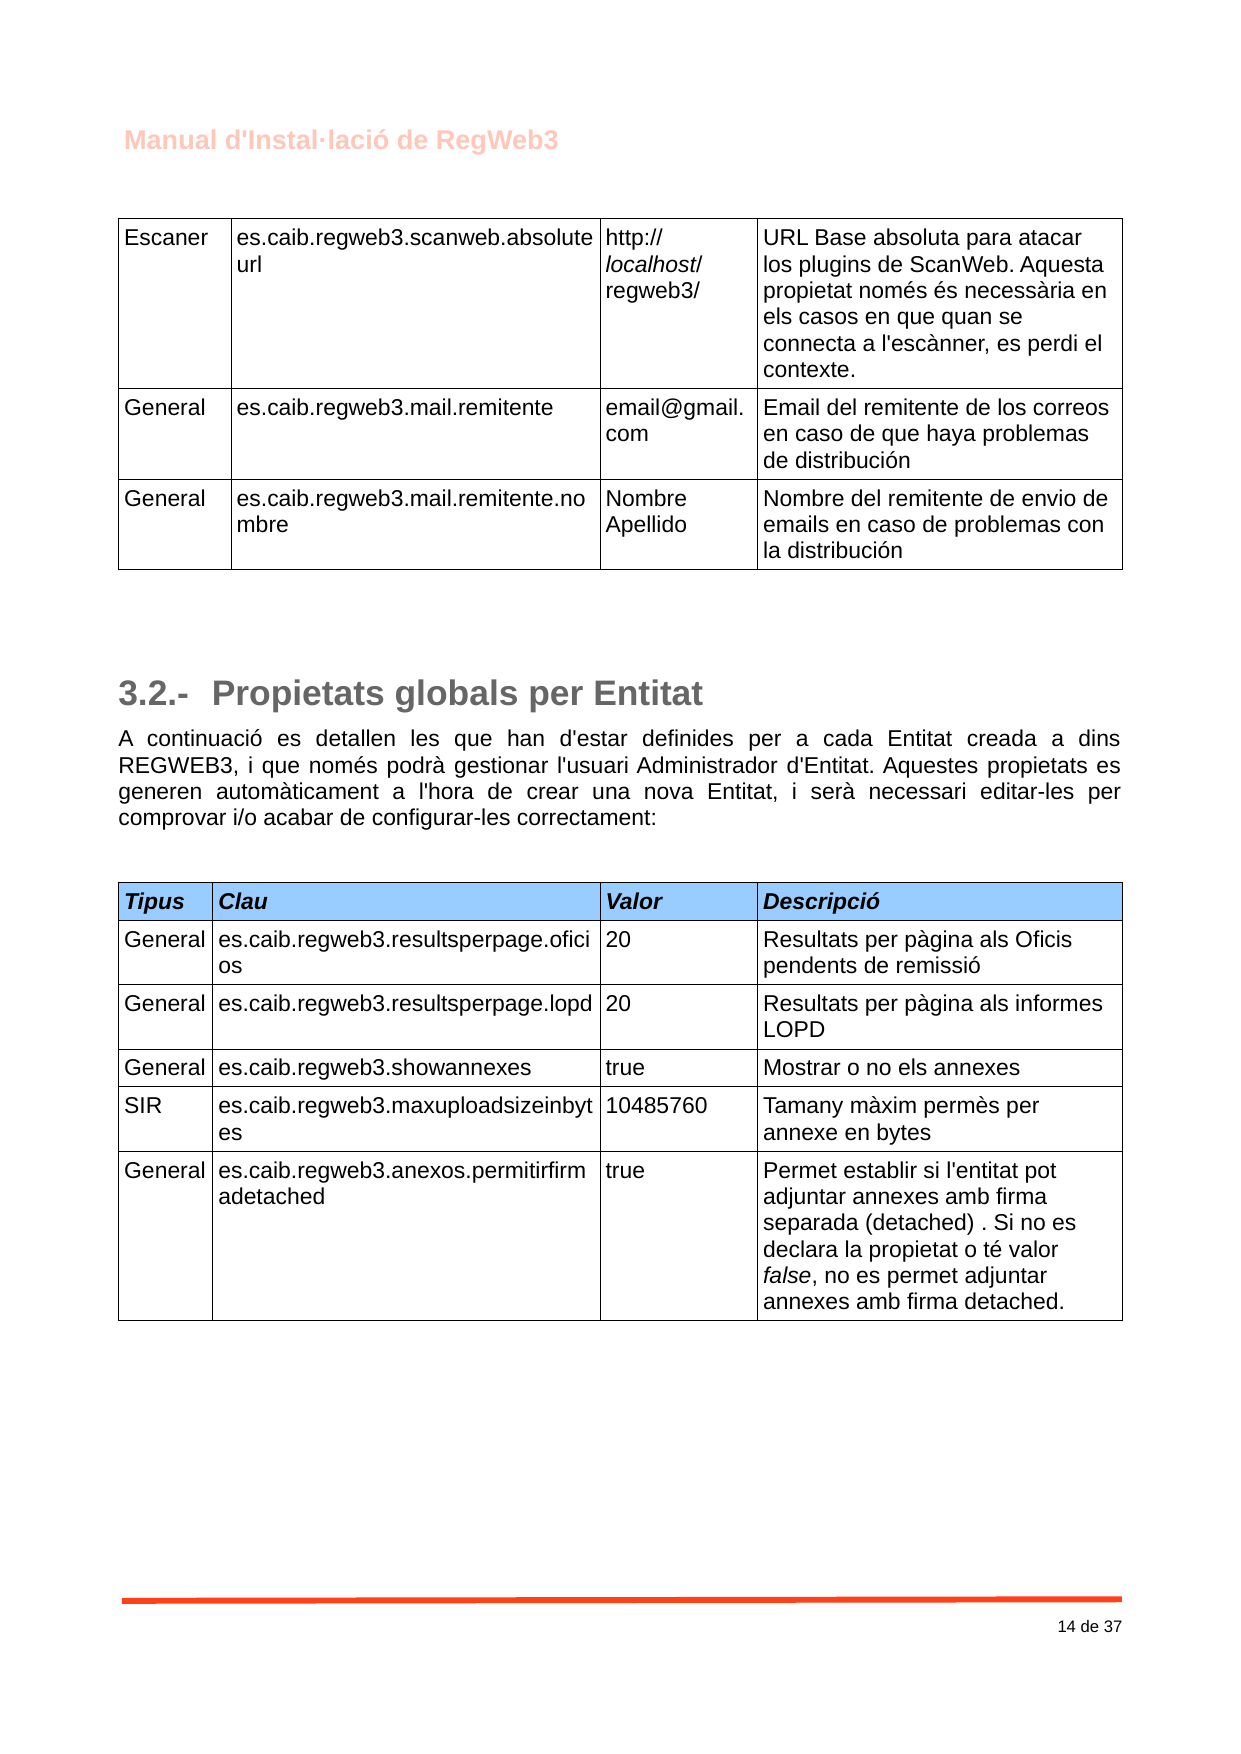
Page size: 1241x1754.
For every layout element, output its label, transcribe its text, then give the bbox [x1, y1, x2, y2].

table_cell true [601, 1050, 757, 1086]
table_cell es.caib.regweb3.mail.remitente [232, 389, 600, 479]
table_cell es.caib.regweb3.maxuploadsizeinbytes [213, 1087, 600, 1151]
table_cell email@gmail.com [601, 389, 757, 479]
table_cell es.caib.regweb3.anexos.permitirfirmadetached [213, 1152, 600, 1320]
text A continuació es detallen les que han d'estar definides per a cada Entitat creada a dins REGWEB3, i que només podrà gestionar l'usuari Administrador d'Entitat. Aquestes propietats es generen automàticament a l'hora de crear una nova Entitat, i serà necessari editar-les per comprovar i/o acabar de configurar-les correctament: [118, 725, 1122, 831]
table_cell General [119, 480, 231, 569]
table_cell Escaner [119, 219, 231, 388]
table_cell Email del remitente de los correos en caso de que haya problemas de distribución [758, 389, 1122, 479]
table_cell Tamany màxim permès per annexe en bytes [758, 1087, 1122, 1151]
table_cell Nombre Apellido [601, 480, 757, 569]
table_cell es.caib.regweb3.showannexes [213, 1050, 600, 1086]
table_cell Resultats per pàgina als informes LOPD [758, 985, 1122, 1048]
table_header Valor [601, 883, 757, 920]
table_cell General [119, 389, 231, 479]
subtitle Propietats globals per Entitat [118, 672, 1122, 713]
table_header Descripció [758, 883, 1122, 920]
table_cell General [119, 1152, 212, 1320]
table_cell http://localhost/regweb3/ [601, 219, 757, 388]
table_cell true [601, 1152, 757, 1320]
table_cell Mostrar o no els annexes [758, 1050, 1122, 1086]
table_cell URL Base absoluta para atacar los plugins de ScanWeb. Aquesta propietat només és necessària en els casos en que quan se connecta a l'escànner, es perdi el contexte. [758, 219, 1122, 388]
table_cell General [119, 985, 212, 1048]
table_header Clau [213, 883, 600, 920]
table_cell es.caib.regweb3.scanweb.absoluteurl [232, 219, 600, 388]
table_cell es.caib.regweb3.resultsperpage.lopd [213, 985, 600, 1048]
table_cell 20 [601, 985, 757, 1048]
table_cell 20 [601, 921, 757, 984]
table_cell General [119, 1050, 212, 1086]
table_cell es.caib.regweb3.mail.remitente.nombre [232, 480, 600, 569]
table_header Tipus [119, 883, 212, 920]
table_cell General [119, 921, 212, 984]
table_cell Permet establir si l'entitat pot adjuntar annexes amb firma separada (detached) . Si no es declara la propietat o té valor false, no es permet adjuntar annexes amb firma detached. [758, 1152, 1122, 1320]
table_cell Resultats per pàgina als Oficis pendents de remissió [758, 921, 1122, 984]
table_cell es.caib.regweb3.resultsperpage.oficios [213, 921, 600, 984]
table_cell 10485760 [601, 1087, 757, 1151]
table_cell SIR [119, 1087, 212, 1151]
table_cell Nombre del remitente de envio de emails en caso de problemas con la distribución [758, 480, 1122, 569]
